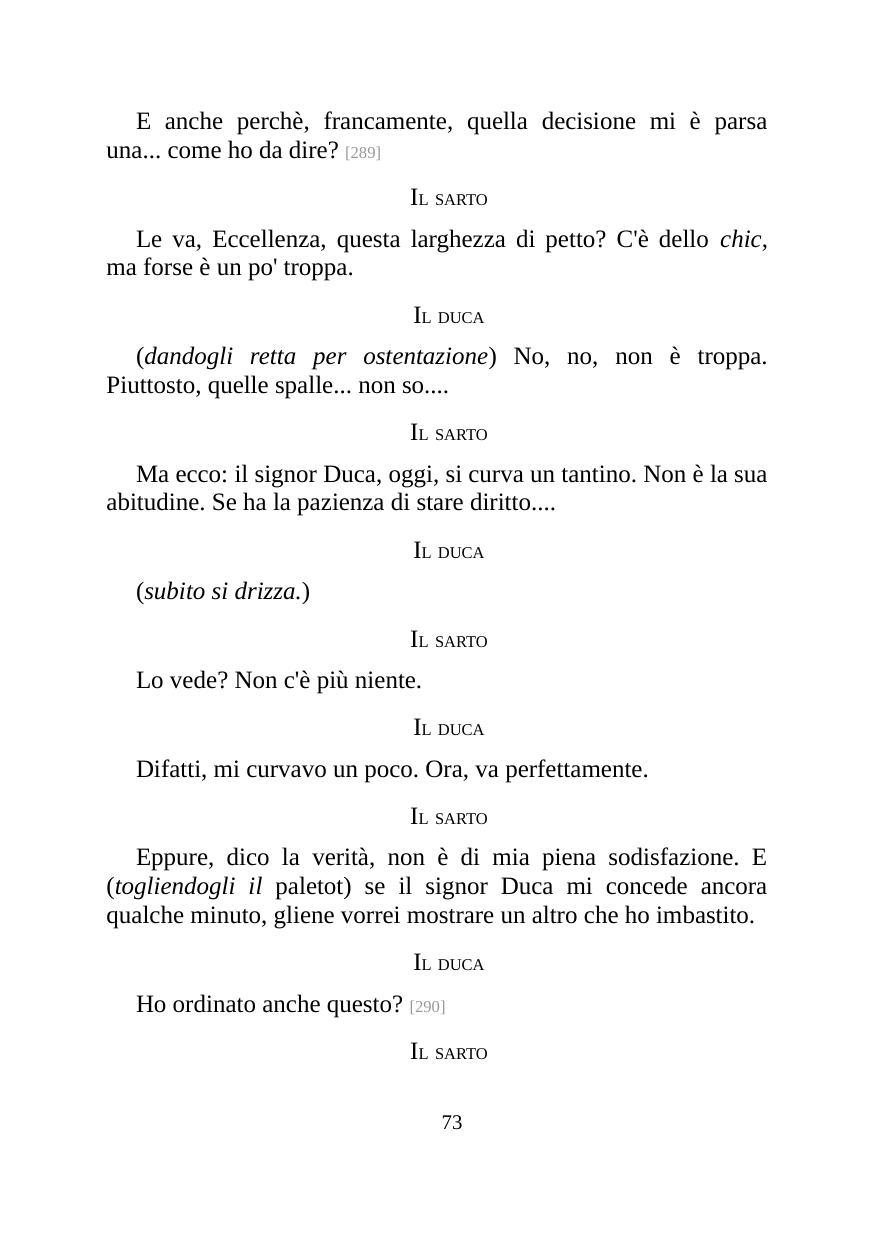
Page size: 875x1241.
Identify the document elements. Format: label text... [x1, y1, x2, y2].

text Le va, Eccellenza, questa larghezza di petto? C'è dello chic, ma forse è un po' troppa. [106, 224, 768, 281]
text Il duca [106, 712, 768, 741]
text Il duca [106, 300, 768, 329]
text Il duca [106, 947, 768, 976]
text Il sarto [106, 801, 768, 830]
text Lo vede? Non c'è più niente. [106, 665, 768, 694]
text Il sarto [106, 1036, 768, 1065]
text Eppure, dico la verità, non è di mia piena sodisfazione. E (togliendogli il paletot) se il signor Duca mi concede ancora qualche minuto, gliene vorrei mostrare un altro che ho imbastito. [106, 842, 768, 929]
text Il duca [106, 535, 768, 564]
text (dandogli retta per ostentazione) No, no, non è troppa. Piuttosto, quelle spalle... non so.... [106, 341, 768, 399]
text (subito si drizza.) [106, 576, 768, 605]
text Ma ecco: il signor Duca, oggi, si curva un tantino. Non è la sua abitudine. Se ha la pazienza di stare diritto.... [106, 459, 768, 516]
text Ho ordinato anche questo? [290] [106, 989, 768, 1017]
text Il sarto [106, 624, 768, 652]
text Il sarto [106, 417, 768, 446]
text Difatti, mi curvavo un poco. Ora, va perfettamente. [106, 754, 768, 782]
text E anche perchè, francamente, quella decisione mi è parsa una... come ho da dire? [289] [106, 106, 768, 164]
text Il sarto [106, 182, 768, 211]
